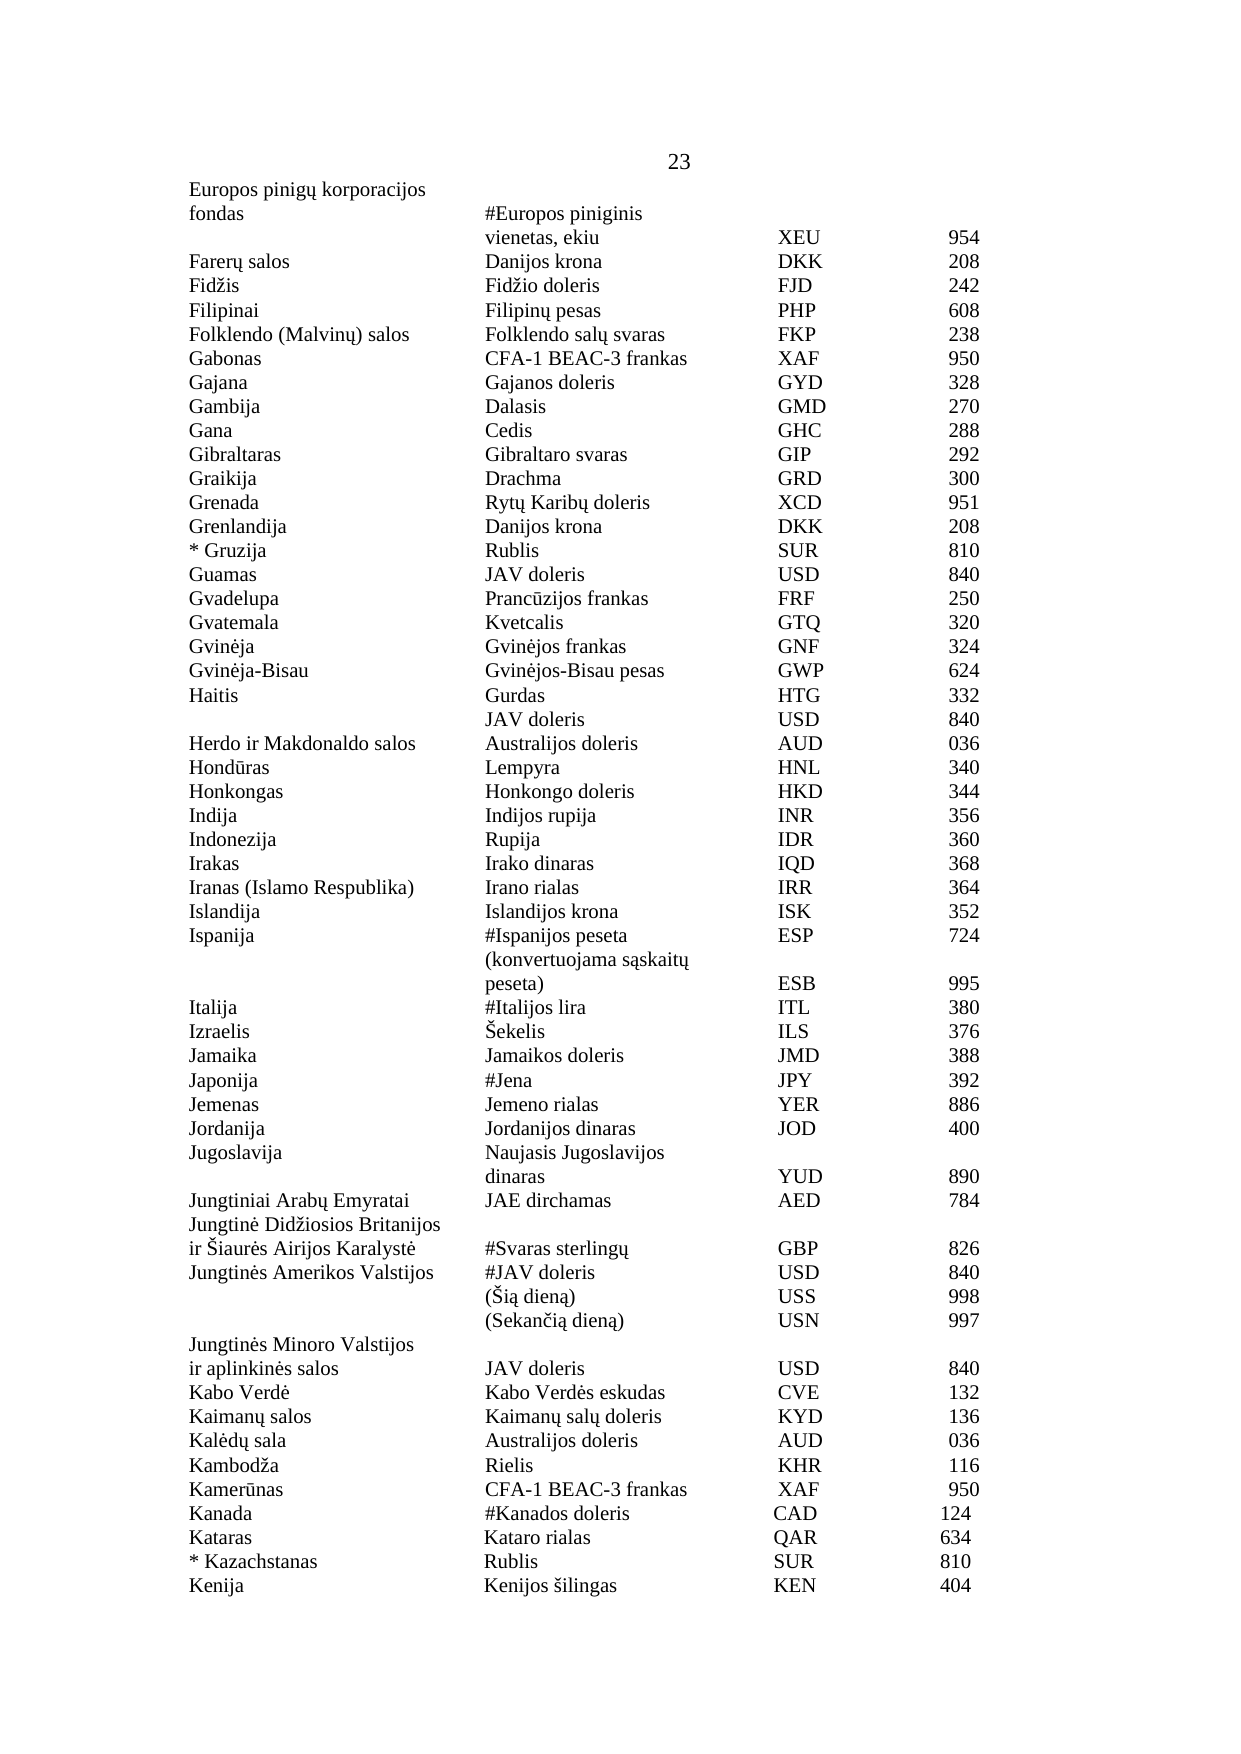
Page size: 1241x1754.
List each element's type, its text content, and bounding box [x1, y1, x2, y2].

table_cell Jamaikos doleris [471, 1044, 766, 1067]
table_cell Haitis [177, 683, 471, 707]
table_cell Izraelis [177, 1019, 471, 1043]
table_cell 951 [937, 490, 1181, 514]
table_cell HKD [766, 779, 937, 803]
table_cell XAF [766, 346, 937, 370]
table_cell [177, 225, 471, 249]
table_cell Grenlandija [177, 514, 471, 538]
table_cell 810 [937, 538, 1181, 562]
table_cell CFA-1 BEAC-3 frankas [471, 346, 766, 370]
table_cell Kamerūnas [177, 1477, 471, 1501]
table_cell [937, 1332, 1181, 1356]
table_cell 724 [937, 923, 1181, 947]
table_cell 136 [937, 1404, 1181, 1428]
table_cell 324 [937, 634, 1181, 658]
table_cell [766, 947, 937, 971]
table_cell 300 [937, 466, 1181, 490]
table_cell dinaras [471, 1164, 766, 1188]
table_cell JAE dirchamas [471, 1188, 766, 1212]
table_cell 810 [929, 1549, 1181, 1573]
table_cell Rublis [466, 1549, 762, 1573]
table_cell Kanada [177, 1501, 471, 1525]
table_cell Gana [177, 418, 471, 442]
table_cell AUD [766, 731, 937, 755]
table_cell [471, 1332, 766, 1356]
table_cell ISK [766, 899, 937, 923]
table_cell Gvinėja [177, 634, 471, 658]
table_cell 250 [937, 586, 1181, 610]
table_cell Jemenas [177, 1092, 471, 1116]
table_cell FKP [766, 322, 937, 346]
table_cell Grenada [177, 490, 471, 514]
table_cell Honkongas [177, 779, 471, 803]
table_cell [177, 947, 471, 971]
table_cell GHC [766, 418, 937, 442]
table_cell (Sekančią dieną) [471, 1308, 766, 1332]
table_cell SUR [762, 1549, 928, 1573]
table_cell Rielis [471, 1453, 766, 1477]
table_cell [766, 1140, 937, 1164]
table_cell 376 [937, 1019, 1181, 1043]
table_cell XEU [766, 225, 937, 249]
table_cell Gvinėjos frankas [471, 634, 766, 658]
table_cell 608 [937, 298, 1181, 322]
table_cell Australijos doleris [471, 1429, 766, 1452]
table_cell 238 [937, 322, 1181, 346]
table_cell Gvadelupa [177, 586, 471, 610]
table_cell Irano rialas [471, 875, 766, 899]
table_cell 036 [937, 1429, 1181, 1452]
table_cell 624 [937, 659, 1181, 682]
table_cell 328 [937, 370, 1181, 394]
table_cell Folklendo salų svaras [471, 322, 766, 346]
table_cell [937, 177, 1181, 201]
table_cell YUD [766, 1164, 937, 1188]
table_cell #Europos piniginis [471, 201, 766, 225]
table_cell Indija [177, 803, 471, 827]
table_cell XAF [766, 1477, 937, 1501]
table_cell (Šią dieną) [471, 1284, 766, 1308]
table_cell USS [766, 1284, 937, 1308]
table_cell 400 [937, 1116, 1181, 1140]
table_cell Honkongo doleris [471, 779, 766, 803]
table_cell Graikija [177, 466, 471, 490]
table_cell Filipinai [177, 298, 471, 322]
table_cell 997 [937, 1308, 1181, 1332]
table_cell QAR [762, 1525, 928, 1549]
table_cell [937, 947, 1181, 971]
table_cell GRD [766, 466, 937, 490]
table_cell [937, 1212, 1181, 1236]
table_cell 950 [937, 346, 1181, 370]
table_cell Gabonas [177, 346, 471, 370]
table_cell Dalasis [471, 394, 766, 418]
table_cell IDR [766, 827, 937, 851]
table_cell Rublis [471, 538, 766, 562]
table_cell [766, 1332, 937, 1356]
table_cell 404 [929, 1573, 1181, 1597]
table_cell HNL [766, 755, 937, 779]
table_cell 950 [937, 1477, 1181, 1501]
table_cell Naujasis Jugoslavijos [471, 1140, 766, 1164]
table_cell #Svaras sterlingų [471, 1236, 766, 1260]
table_cell USD [766, 707, 937, 731]
table_cell vienetas, ekiu [471, 225, 766, 249]
table_cell ITL [766, 995, 937, 1019]
table_cell #Jena [471, 1068, 766, 1092]
table_cell 995 [937, 971, 1181, 995]
table_cell Ispanija [177, 923, 471, 947]
table_cell Rytų Karibų doleris [471, 490, 766, 514]
table_cell SUR [766, 538, 937, 562]
table_cell ir Šiaurės Airijos Karalystė [177, 1236, 471, 1260]
table_cell Kabo Verdės eskudas [471, 1380, 766, 1404]
table_cell Gurdas [471, 683, 766, 707]
table_cell 208 [937, 249, 1181, 273]
table_cell 886 [937, 1092, 1181, 1116]
table_cell Europos pinigų korporacijos [177, 177, 471, 201]
table_cell USD [766, 562, 937, 586]
table_cell [937, 201, 1181, 225]
table_cell JPY [766, 1068, 937, 1092]
table_cell FRF [766, 586, 937, 610]
table_cell KYD [766, 1404, 937, 1428]
table_cell GWP [766, 659, 937, 682]
table_cell Gvinėja-Bisau [177, 659, 471, 682]
table_cell KEN [762, 1573, 928, 1597]
table_cell 392 [937, 1068, 1181, 1092]
table_cell Islandijos krona [471, 899, 766, 923]
table_cell Iranas (Islamo Respublika) [177, 875, 471, 899]
table_cell IQD [766, 851, 937, 875]
table_cell 288 [937, 418, 1181, 442]
table_cell 332 [937, 683, 1181, 707]
table_cell Gajana [177, 370, 471, 394]
table_cell Indijos rupija [471, 803, 766, 827]
table_cell Guamas [177, 562, 471, 586]
table_cell KHR [766, 1453, 937, 1477]
table_cell #Ispanijos peseta [471, 923, 766, 947]
table_cell ir aplinkinės salos [177, 1356, 471, 1380]
table_cell 368 [937, 851, 1181, 875]
table_cell Jungtiniai Arabų Emyratai [177, 1188, 471, 1212]
table_cell 352 [937, 899, 1181, 923]
table_cell 954 [937, 225, 1181, 249]
table_cell Australijos doleris [471, 731, 766, 755]
table_cell Folklendo (Malvinų) salos [177, 322, 471, 346]
table_cell Fidžio doleris [471, 274, 766, 297]
table_cell Gibraltaras [177, 442, 471, 466]
table_cell 634 [929, 1525, 1181, 1549]
table_cell GYD [766, 370, 937, 394]
table_cell IRR [766, 875, 937, 899]
table_cell 208 [937, 514, 1181, 538]
table_cell CFA-1 BEAC-3 frankas [471, 1477, 766, 1501]
table_cell Jungtinės Minoro Valstijos [177, 1332, 471, 1356]
table_cell Kabo Verdė [177, 1380, 471, 1404]
table_cell 840 [937, 1260, 1181, 1284]
table_cell ESP [766, 923, 937, 947]
table_cell Filipinų pesas [471, 298, 766, 322]
table_cell Gambija [177, 394, 471, 418]
table_cell Islandija [177, 899, 471, 923]
table_cell #JAV doleris [471, 1260, 766, 1284]
table_cell Jamaika [177, 1044, 471, 1067]
table_cell XCD [766, 490, 937, 514]
table_cell 840 [937, 1356, 1181, 1380]
table_cell Drachma [471, 466, 766, 490]
table_cell Kenijos šilingas [466, 1573, 762, 1597]
table_cell 270 [937, 394, 1181, 418]
table_cell GMD [766, 394, 937, 418]
table_cell [177, 707, 471, 731]
table_cell Kenija [177, 1573, 466, 1597]
table_cell Šekelis [471, 1019, 766, 1043]
table_cell [471, 177, 766, 201]
table_cell 784 [937, 1188, 1181, 1212]
table_cell (konvertuojama sąskaitų [471, 947, 766, 971]
table_cell Prancūzijos frankas [471, 586, 766, 610]
table_cell DKK [766, 249, 937, 273]
table_cell Kambodža [177, 1453, 471, 1477]
table_cell [471, 1212, 766, 1236]
table_cell DKK [766, 514, 937, 538]
table_cell 242 [937, 274, 1181, 297]
table_cell Gvinėjos-Bisau pesas [471, 659, 766, 682]
table_cell [177, 1284, 471, 1308]
table_cell * Gruzija [177, 538, 471, 562]
table_cell Kaimanų salų doleris [471, 1404, 766, 1428]
table_cell JOD [766, 1116, 937, 1140]
table_cell Fidžis [177, 274, 471, 297]
table_cell [766, 177, 937, 201]
table_cell peseta) [471, 971, 766, 995]
table_cell 124 [929, 1501, 1181, 1525]
table_cell Irako dinaras [471, 851, 766, 875]
table_cell AUD [766, 1429, 937, 1452]
table_cell Lempyra [471, 755, 766, 779]
table_cell 116 [937, 1453, 1181, 1477]
table_cell #Italijos lira [471, 995, 766, 1019]
table_cell 344 [937, 779, 1181, 803]
table_cell [177, 1308, 471, 1332]
table_cell Kalėdų sala [177, 1429, 471, 1452]
table_cell 340 [937, 755, 1181, 779]
table_cell YER [766, 1092, 937, 1116]
table_cell Gvatemala [177, 610, 471, 634]
table_cell 998 [937, 1284, 1181, 1308]
table_cell 036 [937, 731, 1181, 755]
table_cell Cedis [471, 418, 766, 442]
table_cell Jordanija [177, 1116, 471, 1140]
table_cell ILS [766, 1019, 937, 1043]
table_cell [177, 1164, 471, 1188]
table_cell Farerų salos [177, 249, 471, 273]
table_cell USN [766, 1308, 937, 1332]
table_cell fondas [177, 201, 471, 225]
table_cell USD [766, 1260, 937, 1284]
table_cell INR [766, 803, 937, 827]
table_cell ESB [766, 971, 937, 995]
table_cell Jungtinė Didžiosios Britanijos [177, 1212, 471, 1236]
table_cell * Kazachstanas [177, 1549, 466, 1573]
table_cell 292 [937, 442, 1181, 466]
table_cell Kaimanų salos [177, 1404, 471, 1428]
table_cell CAD [762, 1501, 928, 1525]
table_cell GBP [766, 1236, 937, 1260]
table_cell Hondūras [177, 755, 471, 779]
table_cell 356 [937, 803, 1181, 827]
table_cell FJD [766, 274, 937, 297]
table_cell Danijos krona [471, 249, 766, 273]
table_cell Kataras [177, 1525, 466, 1549]
table_cell Kataro rialas [466, 1525, 762, 1549]
table_cell [937, 1140, 1181, 1164]
table_cell Irakas [177, 851, 471, 875]
table_cell GIP [766, 442, 937, 466]
table_cell 320 [937, 610, 1181, 634]
table_cell [177, 971, 471, 995]
table_cell CVE [766, 1380, 937, 1404]
table_cell GTQ [766, 610, 937, 634]
table_cell Jugoslavija [177, 1140, 471, 1164]
table_cell Danijos krona [471, 514, 766, 538]
table_cell JAV doleris [471, 707, 766, 731]
table_cell JMD [766, 1044, 937, 1067]
table_cell Kvetcalis [471, 610, 766, 634]
table_cell Indonezija [177, 827, 471, 851]
table_cell 364 [937, 875, 1181, 899]
table_cell USD [766, 1356, 937, 1380]
table_cell Gibraltaro svaras [471, 442, 766, 466]
table_cell 132 [937, 1380, 1181, 1404]
table_cell Jungtinės Amerikos Valstijos [177, 1260, 471, 1284]
table_cell Jordanijos dinaras [471, 1116, 766, 1140]
table_cell Gajanos doleris [471, 370, 766, 394]
table_cell [766, 201, 937, 225]
table_cell 380 [937, 995, 1181, 1019]
table_cell Japonija [177, 1068, 471, 1092]
table_cell Italija [177, 995, 471, 1019]
table_cell Herdo ir Makdonaldo salos [177, 731, 471, 755]
table_cell #Kanados doleris [471, 1501, 762, 1525]
table_cell [766, 1212, 937, 1236]
table_cell PHP [766, 298, 937, 322]
table_cell 840 [937, 562, 1181, 586]
table_cell Rupija [471, 827, 766, 851]
table_cell JAV doleris [471, 1356, 766, 1380]
table_cell 360 [937, 827, 1181, 851]
table_cell GNF [766, 634, 937, 658]
table_cell JAV doleris [471, 562, 766, 586]
table_cell 826 [937, 1236, 1181, 1260]
table_cell 840 [937, 707, 1181, 731]
table_cell AED [766, 1188, 937, 1212]
table_cell 890 [937, 1164, 1181, 1188]
table_cell HTG [766, 683, 937, 707]
table_cell 388 [937, 1044, 1181, 1067]
table_cell Jemeno rialas [471, 1092, 766, 1116]
